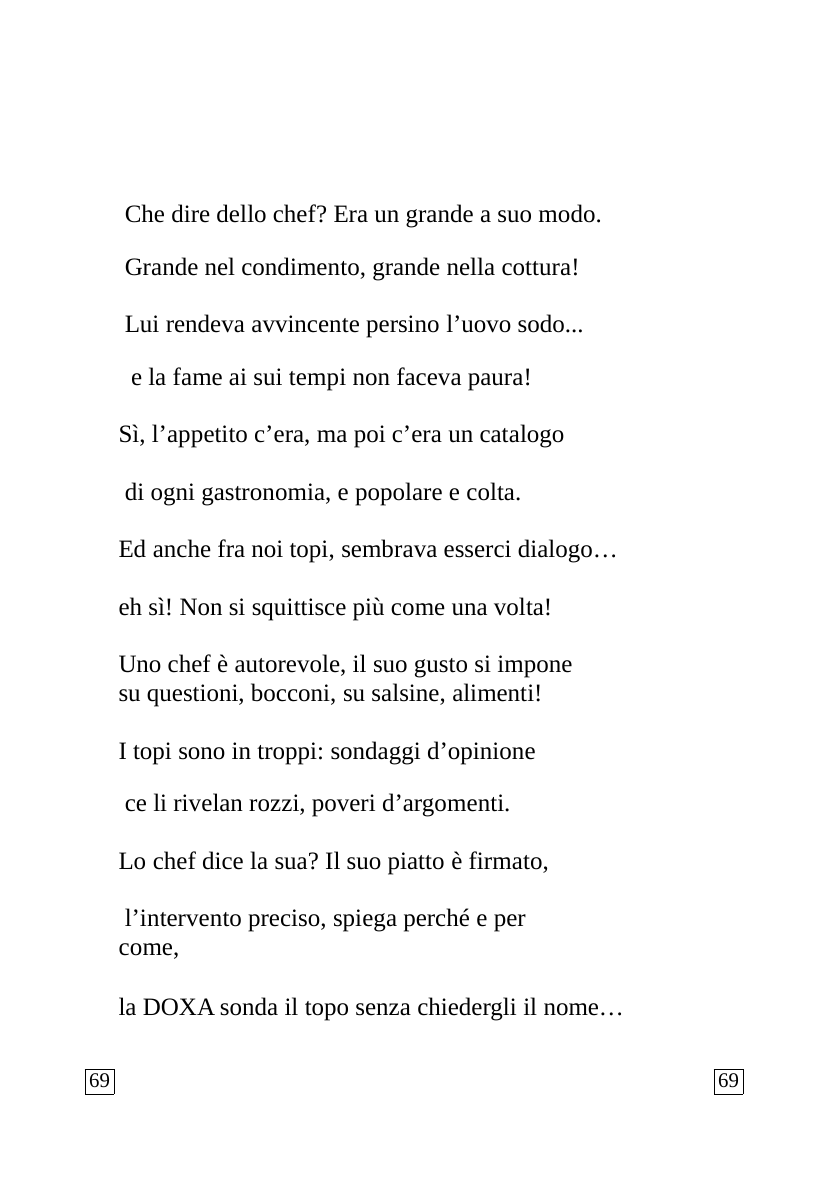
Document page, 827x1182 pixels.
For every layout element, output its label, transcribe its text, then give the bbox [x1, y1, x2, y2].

text Lo chef dice la sua? Il suo piatto è firmato, [118, 846, 589, 875]
text Uno chef è autorevole, il suo gusto si impone [89, 649, 708, 678]
text I topi sono in troppi: sondaggi d’opinione [89, 736, 725, 764]
text Sì, l’appetito c’era, ma poi c’era un catalogo [118, 419, 567, 448]
text Grande nel condimento, grande nella cottura! [89, 252, 721, 280]
text Che dire dello chef? Era un grande a suo modo. [89, 199, 721, 228]
text l’intervento preciso, spiega perché e per come, [118, 903, 589, 961]
text Lui rendeva avvincente persino l’uovo sodo... [89, 309, 709, 338]
text Ed anche fra noi topi, sembrava esserci dialogo… [89, 534, 731, 563]
text la DOXA sonda il topo senza chiedergli il nome… [89, 992, 700, 1021]
text su questioni, bocconi, su salsine, alimenti! [89, 678, 708, 707]
text eh sì! Non si squittisce più come una volta! [89, 592, 731, 621]
text e la fame ai sui tempi non faceva paura! [89, 362, 709, 391]
text di ogni gastronomia, e popolare e colta. [118, 477, 567, 506]
text ce li rivelan rozzi, poveri d’argomenti. [89, 788, 725, 817]
